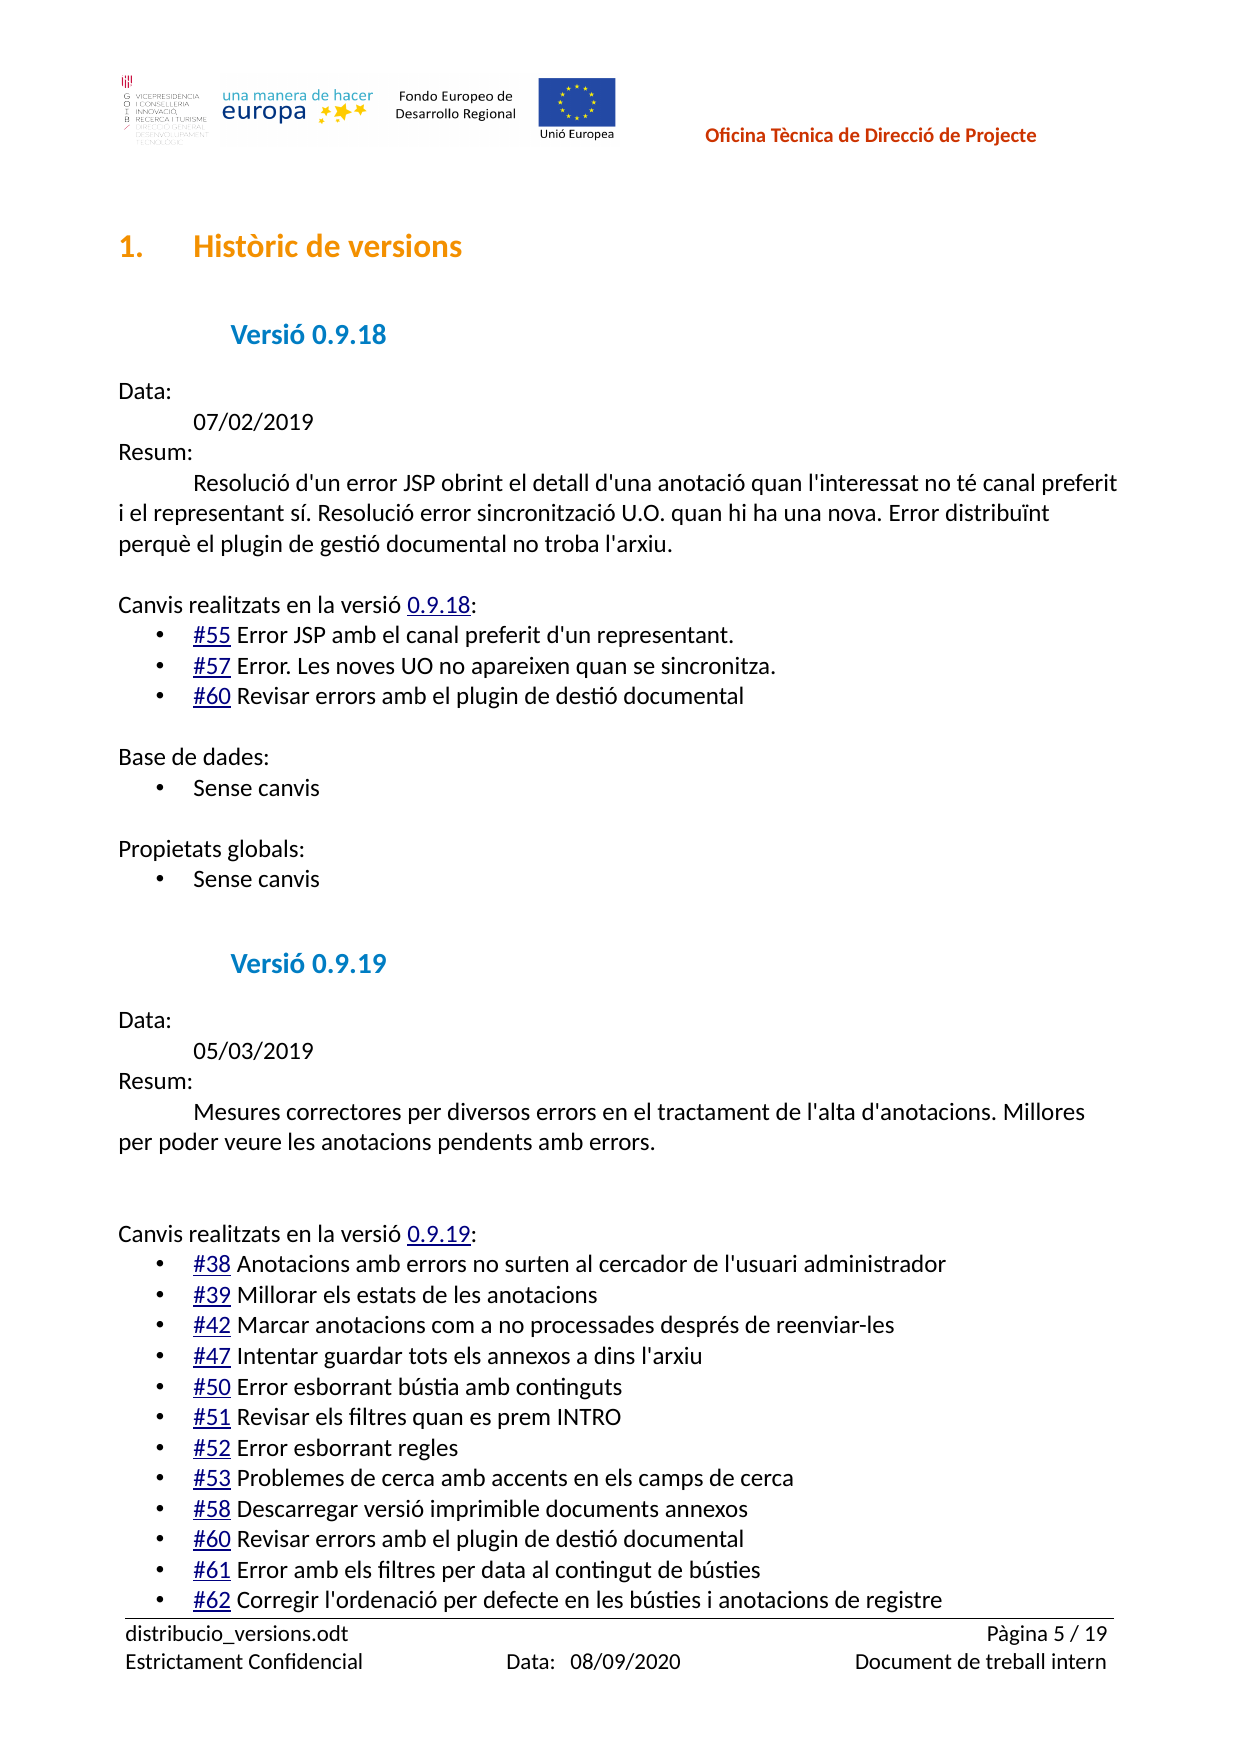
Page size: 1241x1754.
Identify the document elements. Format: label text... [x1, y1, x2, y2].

list #57 Error. Les noves UO no apareixen quan se sincronitza. [156, 650, 1122, 680]
list #51 Revisar els filtres quan es prem INTRO [156, 1401, 1122, 1432]
text Resum: [118, 1065, 1122, 1096]
text Mesures correctores per diversos errors en el tractament de l'alta d'anotacions. Millores per poder veure les anotacions pendents amb errors. [118, 1096, 1122, 1157]
subtitle Versió 0.9.18 [153, 316, 1122, 351]
list Sense canvis [156, 863, 1122, 894]
list #52 Error esborrant regles [156, 1432, 1122, 1462]
text Canvis realitzats en la versió 0.9.19: [118, 1218, 1122, 1248]
text 05/03/2019 [118, 1035, 1122, 1065]
list #42 Marcar anotacions com a no processades després de reenviar-les [156, 1309, 1122, 1340]
subtitle Versió 0.9.19 [153, 945, 1122, 981]
text Resum: [118, 436, 1122, 467]
list #38 Anotacions amb errors no surten al cercador de l'usuari administrador [156, 1248, 1122, 1279]
picture [219, 73, 621, 147]
text Propietats globals: [118, 833, 1122, 863]
list #39 Millorar els estats de les anotacions [156, 1279, 1122, 1309]
list #47 Intentar guardar tots els annexos a dins l'arxiu [156, 1340, 1122, 1371]
list #60 Revisar errors amb el plugin de destió documental [156, 1523, 1122, 1554]
list #61 Error amb els filtres per data al contingut de bústies [156, 1554, 1122, 1584]
list #62 Corregir l'ordenació per defecte en les bústies i anotacions de registre [156, 1584, 1122, 1615]
list #53 Problemes de cerca amb accents en els camps de cerca [156, 1462, 1122, 1493]
subtitle Històric de versions [118, 225, 1122, 266]
list Sense canvis [156, 772, 1122, 802]
list #58 Descarregar versió imprimible documents annexos [156, 1493, 1122, 1523]
text 07/02/2019 [118, 406, 1122, 436]
text Resolució d'un error JSP obrint el detall d'una anotació quan l'interessat no té canal preferit i el representant sí. Resolució error sincronització U.O. quan hi ha una nova. Error distribuïnt perquè el plugin de gestió documental no troba l'arxiu. [118, 467, 1122, 558]
picture [118, 73, 213, 147]
list #50 Error esborrant bústia amb continguts [156, 1371, 1122, 1401]
text Base de dades: [118, 741, 1122, 772]
list #60 Revisar errors amb el plugin de destió documental [156, 680, 1122, 711]
text Data: [118, 375, 1122, 406]
list #55 Error JSP amb el canal preferit d'un representant. [156, 619, 1122, 650]
text Canvis realitzats en la versió 0.9.18: [118, 589, 1122, 619]
text Data: [118, 1004, 1122, 1035]
